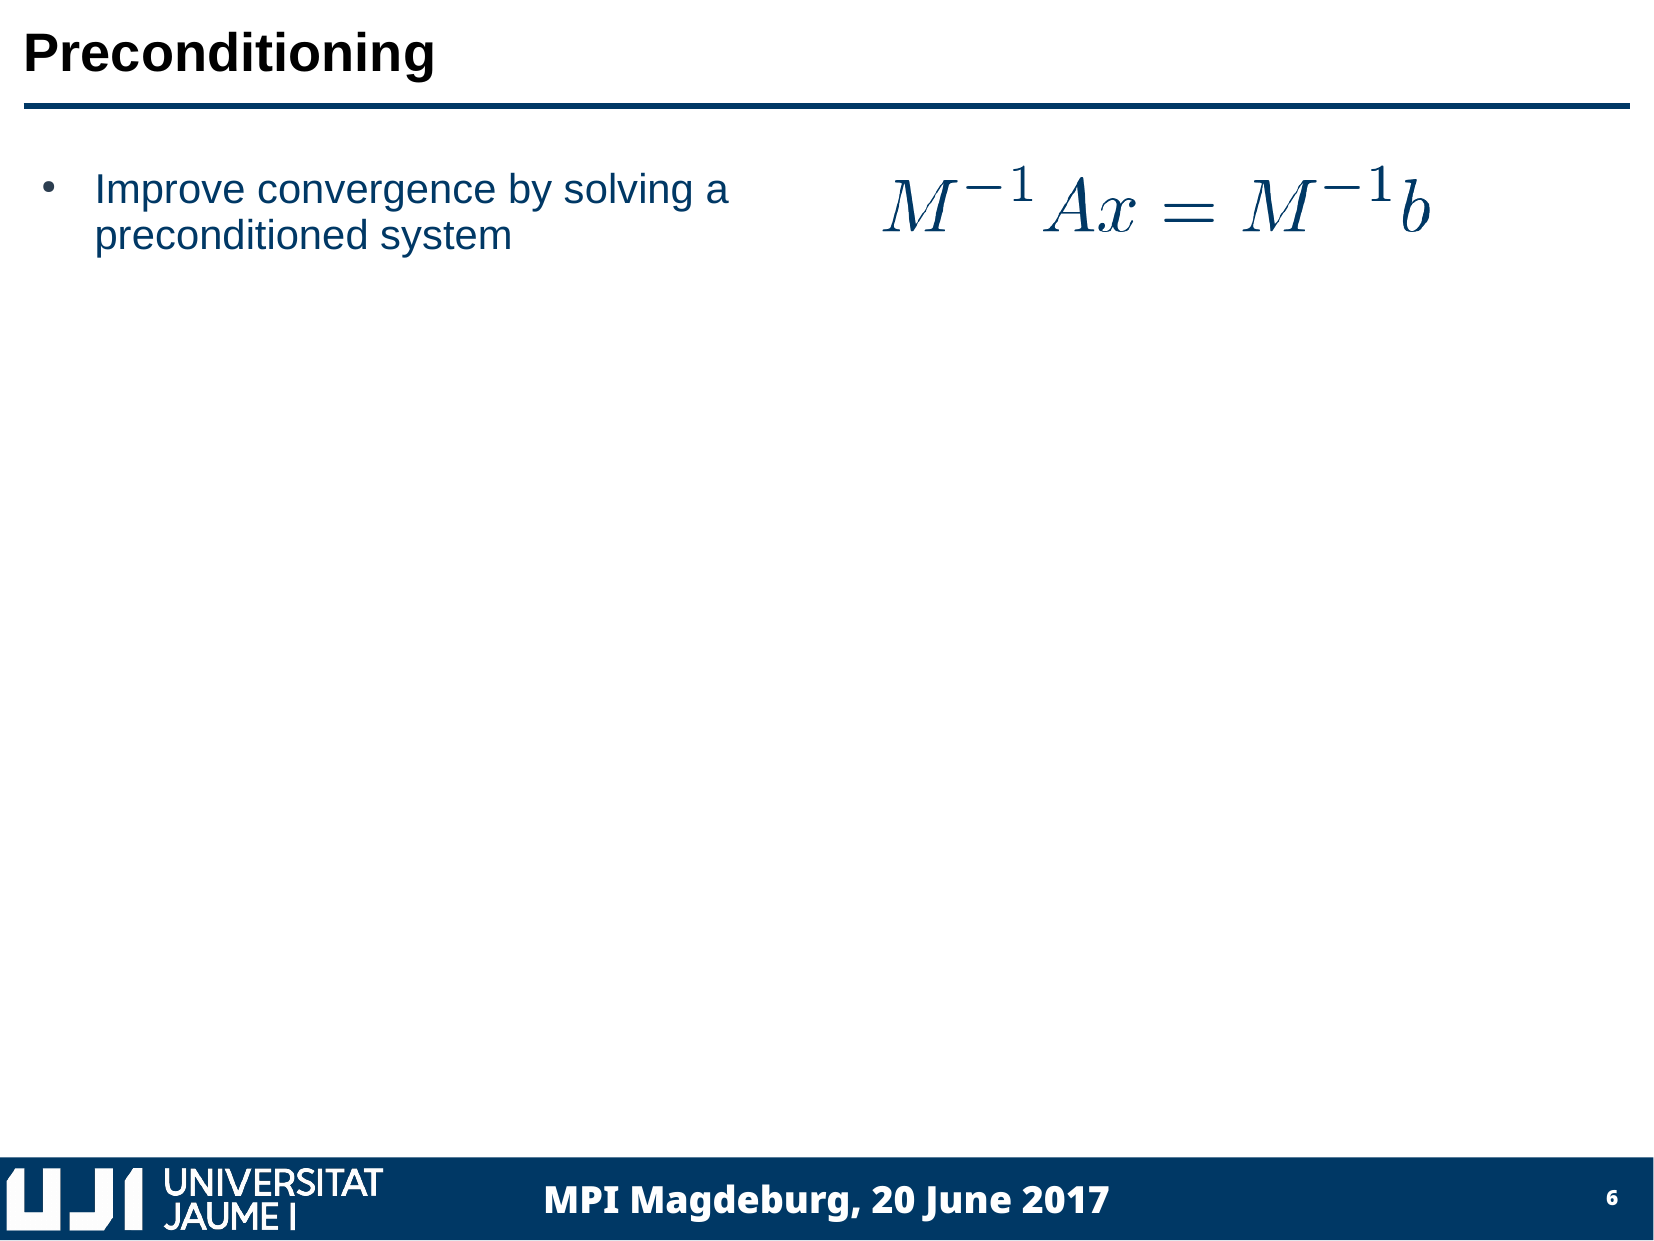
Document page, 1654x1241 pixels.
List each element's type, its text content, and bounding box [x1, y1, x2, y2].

picture [882, 165, 1430, 232]
picture [0, 1158, 390, 1241]
list Improve convergence by solving a preconditioned system [23, 165, 808, 697]
title Preconditioning [23, 0, 1630, 107]
